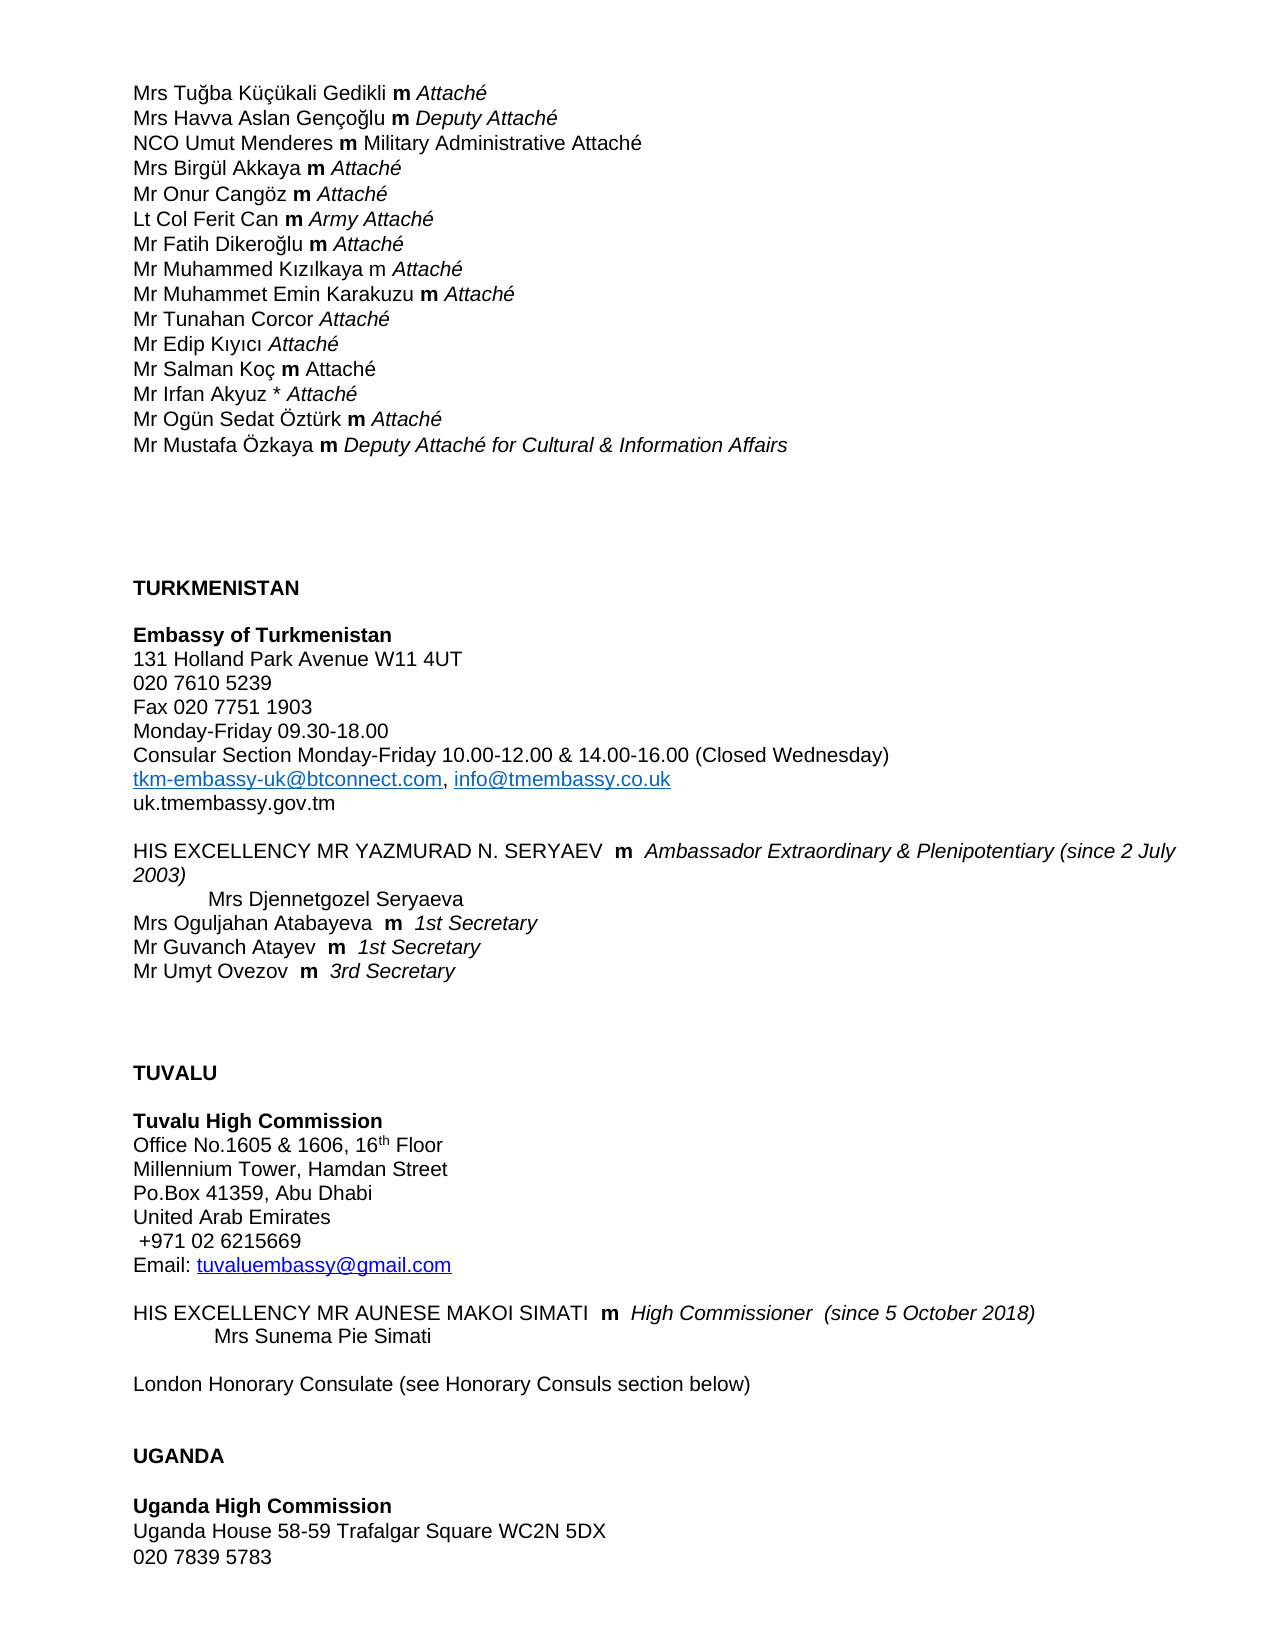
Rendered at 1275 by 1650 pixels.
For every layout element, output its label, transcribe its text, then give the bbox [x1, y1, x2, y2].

text Mr Muhammed Kızılkaya m Attaché [133, 257, 1181, 281]
text 020 7610 5239 [133, 671, 1181, 695]
text Mr Muhammet Emin Karakuzu m Attaché [133, 282, 1181, 306]
text uk.tmembassy.gov.tm [133, 791, 1181, 815]
text Mr Ogün Sedat Öztürk m Attaché [133, 407, 1181, 431]
text TUVALU [133, 1061, 1181, 1085]
text Fax 020 7751 1903 [133, 695, 1181, 719]
text Uganda High Commission [133, 1494, 1181, 1518]
text Mrs Tuğba Küçükali Gedikli m Attaché [133, 81, 1181, 105]
text United Arab Emirates [133, 1204, 1181, 1228]
text Uganda House 58-59 Trafalgar Square WC2N 5DX [133, 1519, 1181, 1543]
text Mr Tunahan Corcor Attaché [133, 307, 1181, 331]
text Mr Fatih Dikeroğlu m Attaché [133, 232, 1181, 256]
text TURKMENISTAN [133, 575, 1181, 599]
text Po.Box 41359, Abu Dhabi [133, 1181, 1181, 1204]
text Office No.1605 & 1606, 16th Floor [133, 1133, 1181, 1157]
text Mr Salman Koç m Attaché [133, 357, 1181, 381]
text Mr Irfan Akyuz * Attaché [133, 382, 1181, 406]
text Email: tuvaluembassy@gmail.com [133, 1252, 1181, 1276]
text 020 7839 5783 [133, 1544, 1181, 1568]
text London Honorary Consulate (see Honorary Consuls section below) [133, 1372, 1181, 1396]
text Mrs Sunema Pie Simati [133, 1324, 1181, 1348]
text Millennium Tower, Hamdan Street [133, 1157, 1181, 1181]
text Embassy of Turkmenistan [133, 623, 1181, 647]
text 131 Holland Park Avenue W11 4UT [133, 647, 1181, 671]
text HIS EXCELLENCY MR YAZMURAD N. SERYAEV m Ambassador Extraordinary & Plenipotentiary (since 2 July 2003) [133, 839, 1181, 887]
text Mrs Havva Aslan Gençoğlu m Deputy Attaché [133, 106, 1181, 130]
text +971 02 6215669 [133, 1228, 1181, 1252]
text tkm-embassy-uk@btconnect.com, info@tmembassy.co.uk [133, 767, 1181, 791]
text Mrs Birgül Akkaya m Attaché [133, 156, 1181, 180]
text Mrs Djennetgozel Seryaeva [133, 887, 1181, 911]
text Mr Umyt Ovezov m 3rd Secretary [133, 959, 1181, 983]
text Mr Onur Cangöz m Attaché [133, 181, 1181, 205]
text Mrs Oguljahan Atabayeva m 1st Secretary [133, 911, 1181, 935]
text Mr Edip Kıyıcı Attaché [133, 332, 1181, 356]
text NCO Umut Menderes m Military Administrative Attaché [133, 131, 1181, 155]
text Mr Guvanch Atayev m 1st Secretary [133, 935, 1181, 959]
text Monday-Friday 09.30-18.00 [133, 719, 1181, 743]
text Consular Section Monday-Friday 10.00-12.00 & 14.00-16.00 (Closed Wednesday) [133, 743, 1181, 767]
text UGANDA [133, 1444, 1181, 1468]
text Lt Col Ferit Can m Army Attaché [133, 206, 1181, 230]
text HIS EXCELLENCY MR AUNESE MAKOI SIMATI m High Commissioner (since 5 October 2018) [133, 1300, 1181, 1324]
text Mr Mustafa Özkaya m Deputy Attaché for Cultural & Information Affairs [133, 432, 1181, 456]
text Tuvalu High Commission [133, 1109, 1181, 1133]
